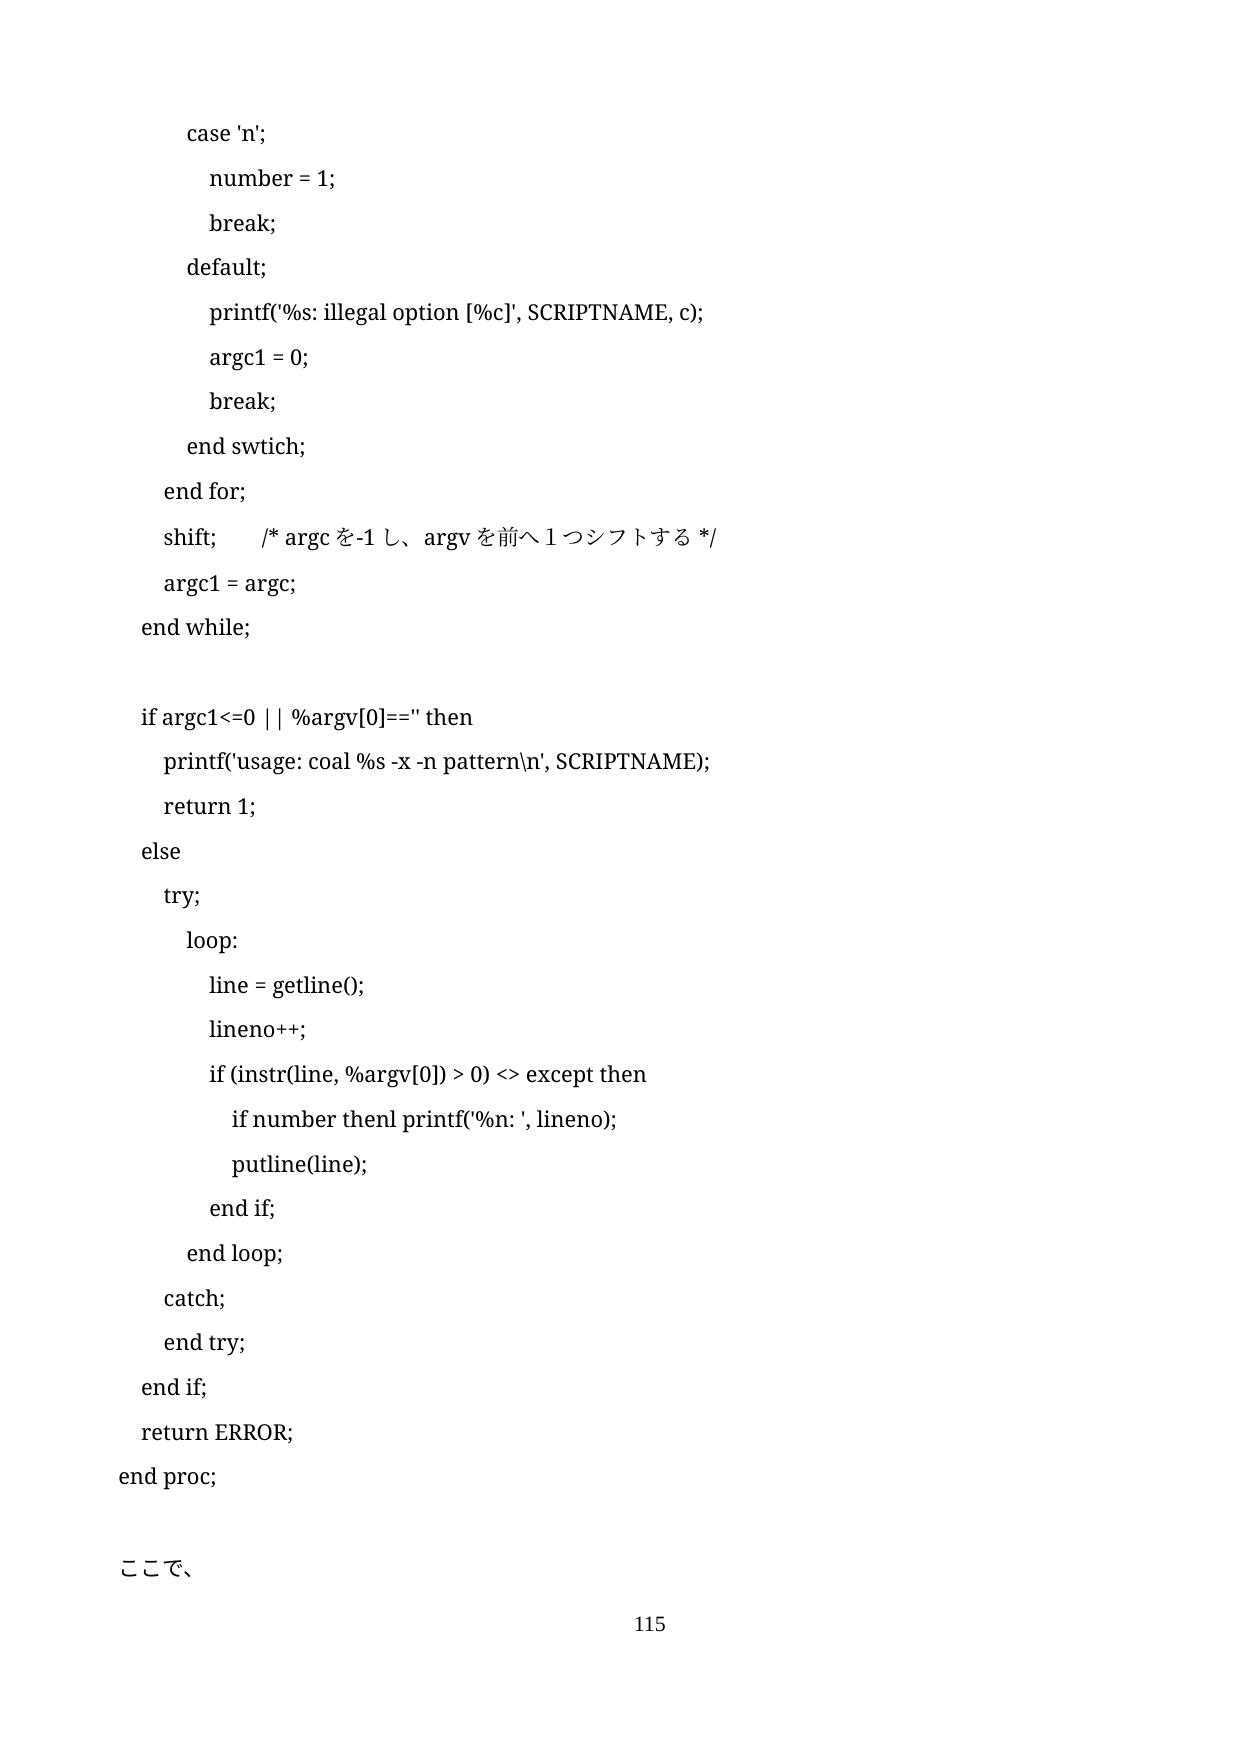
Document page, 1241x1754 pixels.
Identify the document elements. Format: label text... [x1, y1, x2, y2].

text shift; /* argcを-1し、argvを前へ１つシフトする */ [118, 520, 1181, 552]
text printf('usage: coal %s -x -n pattern\n', SCRIPTNAME); [118, 746, 1181, 776]
text default; [118, 252, 1181, 282]
text if (instr(line, %argv[0]) > 0) <> except then [118, 1059, 1181, 1089]
text break; [118, 386, 1181, 416]
text end try; [118, 1327, 1181, 1357]
text argc1 = argc; [118, 568, 1181, 597]
text lineno++; [118, 1014, 1181, 1044]
text end while; [118, 612, 1181, 642]
text if argc1<=0 || %argv[0]=='' then [118, 702, 1181, 731]
text try; [118, 880, 1181, 910]
text catch; [118, 1283, 1181, 1312]
text number = 1; [118, 163, 1181, 193]
text putline(line); [118, 1148, 1181, 1178]
text return 1; [118, 791, 1181, 821]
text end swtich; [118, 431, 1181, 461]
text loop: [118, 925, 1181, 955]
text end if; [118, 1193, 1181, 1223]
text end for; [118, 476, 1181, 505]
text end loop; [118, 1238, 1181, 1268]
text case 'n'; [118, 118, 1181, 148]
text ここで、 [118, 1551, 1181, 1582]
text end proc; [118, 1461, 1181, 1491]
text printf('%s: illegal option [%c]', SCRIPTNAME, c); [118, 297, 1181, 327]
text if number thenl printf('%n: ', lineno); [118, 1104, 1181, 1134]
text argc1 = 0; [118, 342, 1181, 371]
text else [118, 836, 1181, 866]
text break; [118, 207, 1181, 237]
text line = getline(); [118, 970, 1181, 999]
text end if; [118, 1372, 1181, 1402]
text return ERROR; [118, 1417, 1181, 1446]
